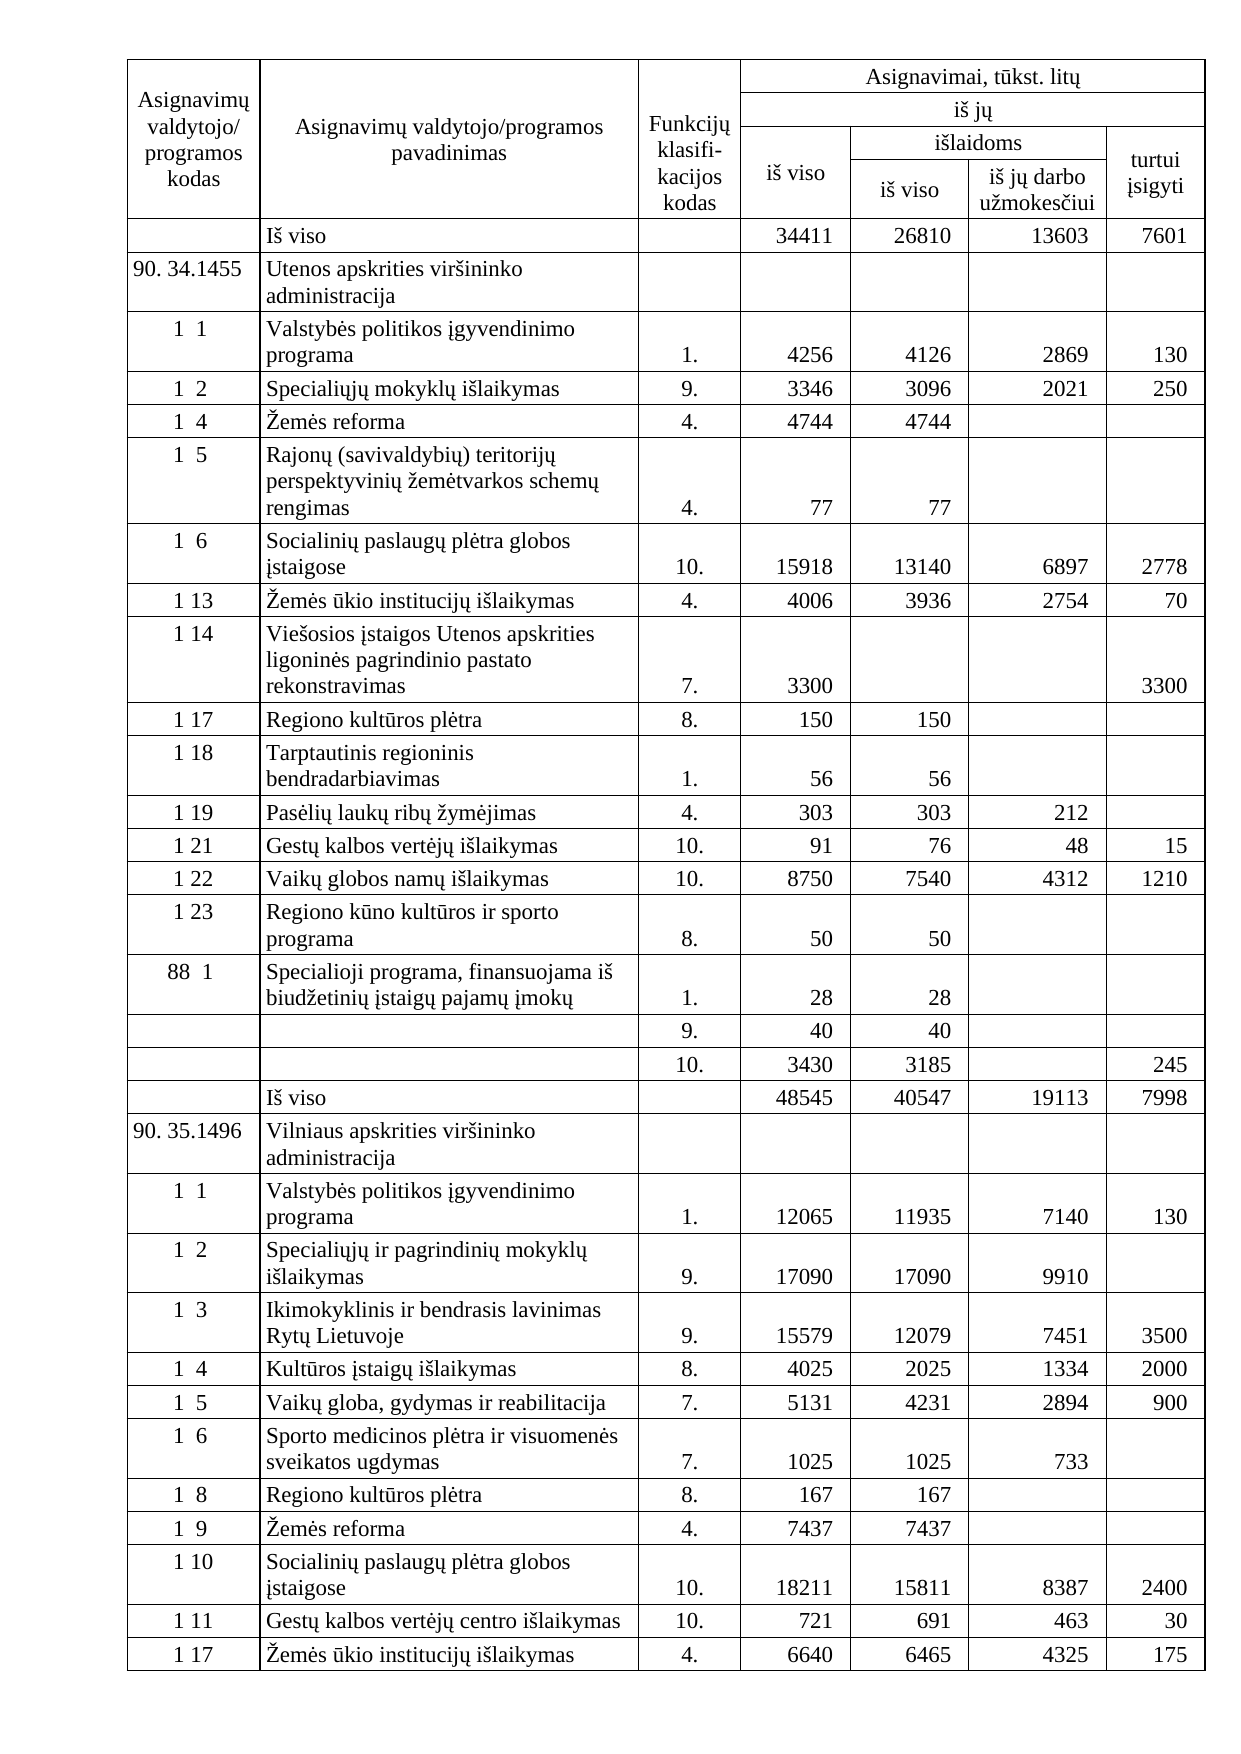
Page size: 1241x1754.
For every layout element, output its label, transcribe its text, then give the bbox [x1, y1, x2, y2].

table_cell 2894 [969, 1386, 1106, 1418]
table_cell [639, 253, 740, 311]
table_cell 2400 [1107, 1545, 1204, 1604]
table_cell [1107, 703, 1204, 735]
table_cell [1107, 796, 1204, 828]
table_cell 13603 [969, 219, 1106, 252]
table_cell Socialinių paslaugų plėtra globos įstaigose [261, 1545, 638, 1604]
table_cell 15579 [741, 1293, 850, 1352]
table_cell 12065 [741, 1174, 850, 1232]
table_header Asignavimų valdytojo/programos pavadinimas [261, 60, 638, 218]
table_cell 48 [969, 829, 1106, 861]
table_cell 90. 35.1496 [128, 1114, 259, 1173]
table_cell 40547 [851, 1081, 968, 1113]
table_cell Gestų kalbos vertėjų centro išlaikymas [261, 1605, 638, 1637]
table_cell [969, 1015, 1106, 1047]
table_cell 9910 [969, 1234, 1106, 1292]
table_cell Sporto medicinos plėtra ir visuomenės sveikatos ugdymas [261, 1419, 638, 1478]
table_cell 1 23 [128, 895, 259, 954]
table_cell 3346 [741, 372, 850, 404]
table_cell 91 [741, 829, 850, 861]
table_cell 1 5 [128, 1386, 259, 1418]
table_cell Rajonų (savivaldybių) teritorijų perspektyvinių žemėtvarkos schemų rengimas [261, 438, 638, 523]
table_cell [128, 1081, 259, 1113]
table_cell 4312 [969, 862, 1106, 894]
table_cell Viešosios įstaigos Utenos apskrities ligoninės pagrindinio pastato rekonstravimas [261, 617, 638, 702]
table_cell 7. [639, 617, 740, 702]
table_cell [741, 253, 850, 311]
table_cell 7540 [851, 862, 968, 894]
table_cell iš jų [741, 93, 1204, 126]
table_cell 1 3 [128, 1293, 259, 1352]
table_cell 4. [639, 584, 740, 616]
table_cell turtui įsigyti [1107, 127, 1204, 218]
table_cell 2754 [969, 584, 1106, 616]
table_cell Regiono kūno kultūros ir sporto programa [261, 895, 638, 954]
table_cell 1 1 [128, 312, 259, 371]
table_cell 15918 [741, 524, 850, 583]
table_cell 7437 [741, 1512, 850, 1544]
table_cell 56 [741, 736, 850, 795]
table_cell 9. [639, 1234, 740, 1292]
table_cell Regiono kultūros plėtra [261, 703, 638, 735]
table_cell 10. [639, 1545, 740, 1604]
table_cell [1107, 1512, 1204, 1544]
table_header Funkcijų klasifi­kacijos kodas [639, 60, 740, 218]
table_cell Gestų kalbos vertėjų išlaikymas [261, 829, 638, 861]
table_cell 1. [639, 736, 740, 795]
table_cell 1. [639, 1174, 740, 1232]
table_cell 1 9 [128, 1512, 259, 1544]
table_cell 4006 [741, 584, 850, 616]
table_cell Vaikų globos namų išlaikymas [261, 862, 638, 894]
table_cell 7451 [969, 1293, 1106, 1352]
table_cell 10. [639, 524, 740, 583]
table_cell 3096 [851, 372, 968, 404]
table_cell 1 17 [128, 703, 259, 735]
table_cell 50 [851, 895, 968, 954]
table_cell 8. [639, 1479, 740, 1511]
table_cell 4744 [741, 405, 850, 437]
table_cell [851, 253, 968, 311]
table_cell 130 [1107, 1174, 1204, 1232]
table_cell 4. [639, 405, 740, 437]
table_cell [1107, 1479, 1204, 1511]
table_cell 1 4 [128, 405, 259, 437]
table_cell 12079 [851, 1293, 968, 1352]
table_cell 9. [639, 1293, 740, 1352]
table_cell 4256 [741, 312, 850, 371]
table_cell 4325 [969, 1638, 1106, 1670]
table_cell 3300 [741, 617, 850, 702]
table_cell [261, 1048, 638, 1080]
table_cell 17090 [741, 1234, 850, 1292]
table_cell 1334 [969, 1353, 1106, 1385]
table_cell Žemės reforma [261, 1512, 638, 1544]
table_cell Valstybės politikos įgyvendinimo programa [261, 1174, 638, 1232]
table_cell 1 17 [128, 1638, 259, 1670]
table_cell 1025 [851, 1419, 968, 1478]
table_cell Tarptautinis regioninis bendradarbiavimas [261, 736, 638, 795]
table_header Asignavimai, tūkst. litų [741, 60, 1204, 92]
table_cell 1 22 [128, 862, 259, 894]
table_cell Specialiųjų ir pagrindinių mokyklų išlaikymas [261, 1234, 638, 1292]
table_cell 7. [639, 1419, 740, 1478]
table_cell [1107, 405, 1204, 437]
table_cell 1 14 [128, 617, 259, 702]
table_cell 3300 [1107, 617, 1204, 702]
table_cell [261, 1015, 638, 1047]
table_cell 40 [741, 1015, 850, 1047]
table_cell 212 [969, 796, 1106, 828]
table_cell 167 [851, 1479, 968, 1511]
table_cell 17090 [851, 1234, 968, 1292]
table_cell 8. [639, 895, 740, 954]
table_cell 4. [639, 438, 740, 523]
table_cell 2869 [969, 312, 1106, 371]
table_cell 50 [741, 895, 850, 954]
table_cell 28 [851, 955, 968, 1013]
table_cell 1025 [741, 1419, 850, 1478]
table_cell [969, 1048, 1106, 1080]
table_cell 3936 [851, 584, 968, 616]
table_cell Žemės ūkio institucijų išlaikymas [261, 584, 638, 616]
table_cell 15 [1107, 829, 1204, 861]
table_cell 1 11 [128, 1605, 259, 1637]
table_cell 1 6 [128, 524, 259, 583]
table_cell [969, 1512, 1106, 1544]
table_cell [639, 1114, 740, 1173]
table_cell 13140 [851, 524, 968, 583]
table_cell 4126 [851, 312, 968, 371]
table_cell Specialiųjų mokyklų išlaikymas [261, 372, 638, 404]
table_cell 1 1 [128, 1174, 259, 1232]
table_cell Specialioji programa, finansuojama iš biudžetinių įstaigų pajamų įmokų [261, 955, 638, 1013]
table_cell 4744 [851, 405, 968, 437]
table_cell 10. [639, 1605, 740, 1637]
table_cell 4. [639, 1638, 740, 1670]
table_cell 1 2 [128, 372, 259, 404]
table_cell Socialinių paslaugų plėtra globos įstaigose [261, 524, 638, 583]
table_cell 7. [639, 1386, 740, 1418]
table_cell [639, 219, 740, 252]
table_cell 1 2 [128, 1234, 259, 1292]
table_cell Iš viso [261, 1081, 638, 1113]
table_cell Iš viso [261, 219, 638, 252]
table_cell 2021 [969, 372, 1106, 404]
table_cell [969, 895, 1106, 954]
table_cell [969, 253, 1106, 311]
table_cell 1. [639, 312, 740, 371]
table_cell 6640 [741, 1638, 850, 1670]
table_cell 9. [639, 1015, 740, 1047]
table_cell 1. [639, 955, 740, 1013]
table_cell [969, 1114, 1106, 1173]
table_cell 691 [851, 1605, 968, 1637]
table_header Asignavimų valdytojo/ programos kodas [128, 60, 259, 218]
table_cell [639, 1081, 740, 1113]
table_cell [1107, 253, 1204, 311]
table_cell [1107, 1419, 1204, 1478]
table_cell [969, 617, 1106, 702]
table_cell Utenos apskrities viršininko administracija [261, 253, 638, 311]
table_cell 6897 [969, 524, 1106, 583]
table_cell [969, 405, 1106, 437]
table_cell 4. [639, 796, 740, 828]
table_cell [1107, 1015, 1204, 1047]
table_cell [1107, 1234, 1204, 1292]
table_cell 28 [741, 955, 850, 1013]
table_cell 250 [1107, 372, 1204, 404]
table_cell 8387 [969, 1545, 1106, 1604]
table_cell 1 5 [128, 438, 259, 523]
table_cell [741, 1114, 850, 1173]
table_cell 8. [639, 703, 740, 735]
table_cell [969, 703, 1106, 735]
table_cell 4231 [851, 1386, 968, 1418]
table_cell [128, 1015, 259, 1047]
table_cell iš jų darbo užmokesčiui [969, 160, 1106, 218]
table_cell 30 [1107, 1605, 1204, 1637]
table_cell [969, 1479, 1106, 1511]
table_cell [969, 955, 1106, 1013]
table_cell 175 [1107, 1638, 1204, 1670]
table_cell [128, 1048, 259, 1080]
table_cell Valstybės politikos įgyvendinimo programa [261, 312, 638, 371]
table_cell iš viso [741, 127, 850, 218]
table_cell 245 [1107, 1048, 1204, 1080]
table_cell [1107, 1114, 1204, 1173]
table_cell 733 [969, 1419, 1106, 1478]
table_cell 3500 [1107, 1293, 1204, 1352]
table_cell 303 [851, 796, 968, 828]
table_cell 19113 [969, 1081, 1106, 1113]
table_cell 150 [851, 703, 968, 735]
table_cell [1107, 895, 1204, 954]
table_cell 77 [741, 438, 850, 523]
table_cell 1 21 [128, 829, 259, 861]
table_cell 34411 [741, 219, 850, 252]
table_cell 8. [639, 1353, 740, 1385]
table_cell 721 [741, 1605, 850, 1637]
table_cell 463 [969, 1605, 1106, 1637]
table_cell Vilniaus apskrities viršininko administracija [261, 1114, 638, 1173]
table_cell 1 10 [128, 1545, 259, 1604]
table_cell 8750 [741, 862, 850, 894]
table_cell Vaikų globa, gydymas ir reabilitacija [261, 1386, 638, 1418]
table_cell 5131 [741, 1386, 850, 1418]
table_cell [128, 219, 259, 252]
table_cell [1107, 955, 1204, 1013]
table_cell 1 13 [128, 584, 259, 616]
table_cell 56 [851, 736, 968, 795]
table_cell 2025 [851, 1353, 968, 1385]
table_cell 7998 [1107, 1081, 1204, 1113]
table_cell 3185 [851, 1048, 968, 1080]
table_cell 77 [851, 438, 968, 523]
table_cell 900 [1107, 1386, 1204, 1418]
table_cell 1210 [1107, 862, 1204, 894]
table_cell [851, 1114, 968, 1173]
table_cell [1107, 736, 1204, 795]
table_cell Kultūros įstaigų išlaikymas [261, 1353, 638, 1385]
table_cell 10. [639, 1048, 740, 1080]
table_cell [969, 736, 1106, 795]
table_cell 150 [741, 703, 850, 735]
table_cell 7601 [1107, 219, 1204, 252]
table_cell 11935 [851, 1174, 968, 1232]
table_cell 4. [639, 1512, 740, 1544]
table_cell išlaidoms [851, 127, 1106, 159]
table_cell Pasėlių laukų ribų žymėjimas [261, 796, 638, 828]
table_cell 6465 [851, 1638, 968, 1670]
table_cell 1 6 [128, 1419, 259, 1478]
table_cell 2778 [1107, 524, 1204, 583]
table_cell 303 [741, 796, 850, 828]
table_cell 9. [639, 372, 740, 404]
table_cell 76 [851, 829, 968, 861]
table_cell 88 1 [128, 955, 259, 1013]
table_cell 1 19 [128, 796, 259, 828]
table_cell 26810 [851, 219, 968, 252]
table_cell 15811 [851, 1545, 968, 1604]
table_cell 10. [639, 862, 740, 894]
table_cell 90. 34.1455 [128, 253, 259, 311]
table_cell [851, 617, 968, 702]
table_cell [1107, 438, 1204, 523]
table_cell [969, 438, 1106, 523]
table_cell 1 4 [128, 1353, 259, 1385]
table_cell 130 [1107, 312, 1204, 371]
table_cell 1 18 [128, 736, 259, 795]
table_cell 4025 [741, 1353, 850, 1385]
table_cell Regiono kultūros plėtra [261, 1479, 638, 1511]
table_cell 1 8 [128, 1479, 259, 1511]
table_cell iš viso [851, 160, 968, 218]
table_cell 10. [639, 829, 740, 861]
table_cell 7437 [851, 1512, 968, 1544]
table_cell 40 [851, 1015, 968, 1047]
table_cell 7140 [969, 1174, 1106, 1232]
table_cell 18211 [741, 1545, 850, 1604]
table_cell Žemės ūkio institucijų išlaikymas [261, 1638, 638, 1670]
table_cell Žemės reforma [261, 405, 638, 437]
table_cell 3430 [741, 1048, 850, 1080]
table_cell 70 [1107, 584, 1204, 616]
table_cell 2000 [1107, 1353, 1204, 1385]
table_cell 167 [741, 1479, 850, 1511]
table_cell Ikimokyklinis ir bendrasis lavinimas Rytų Lietuvoje [261, 1293, 638, 1352]
table_cell 48545 [741, 1081, 850, 1113]
